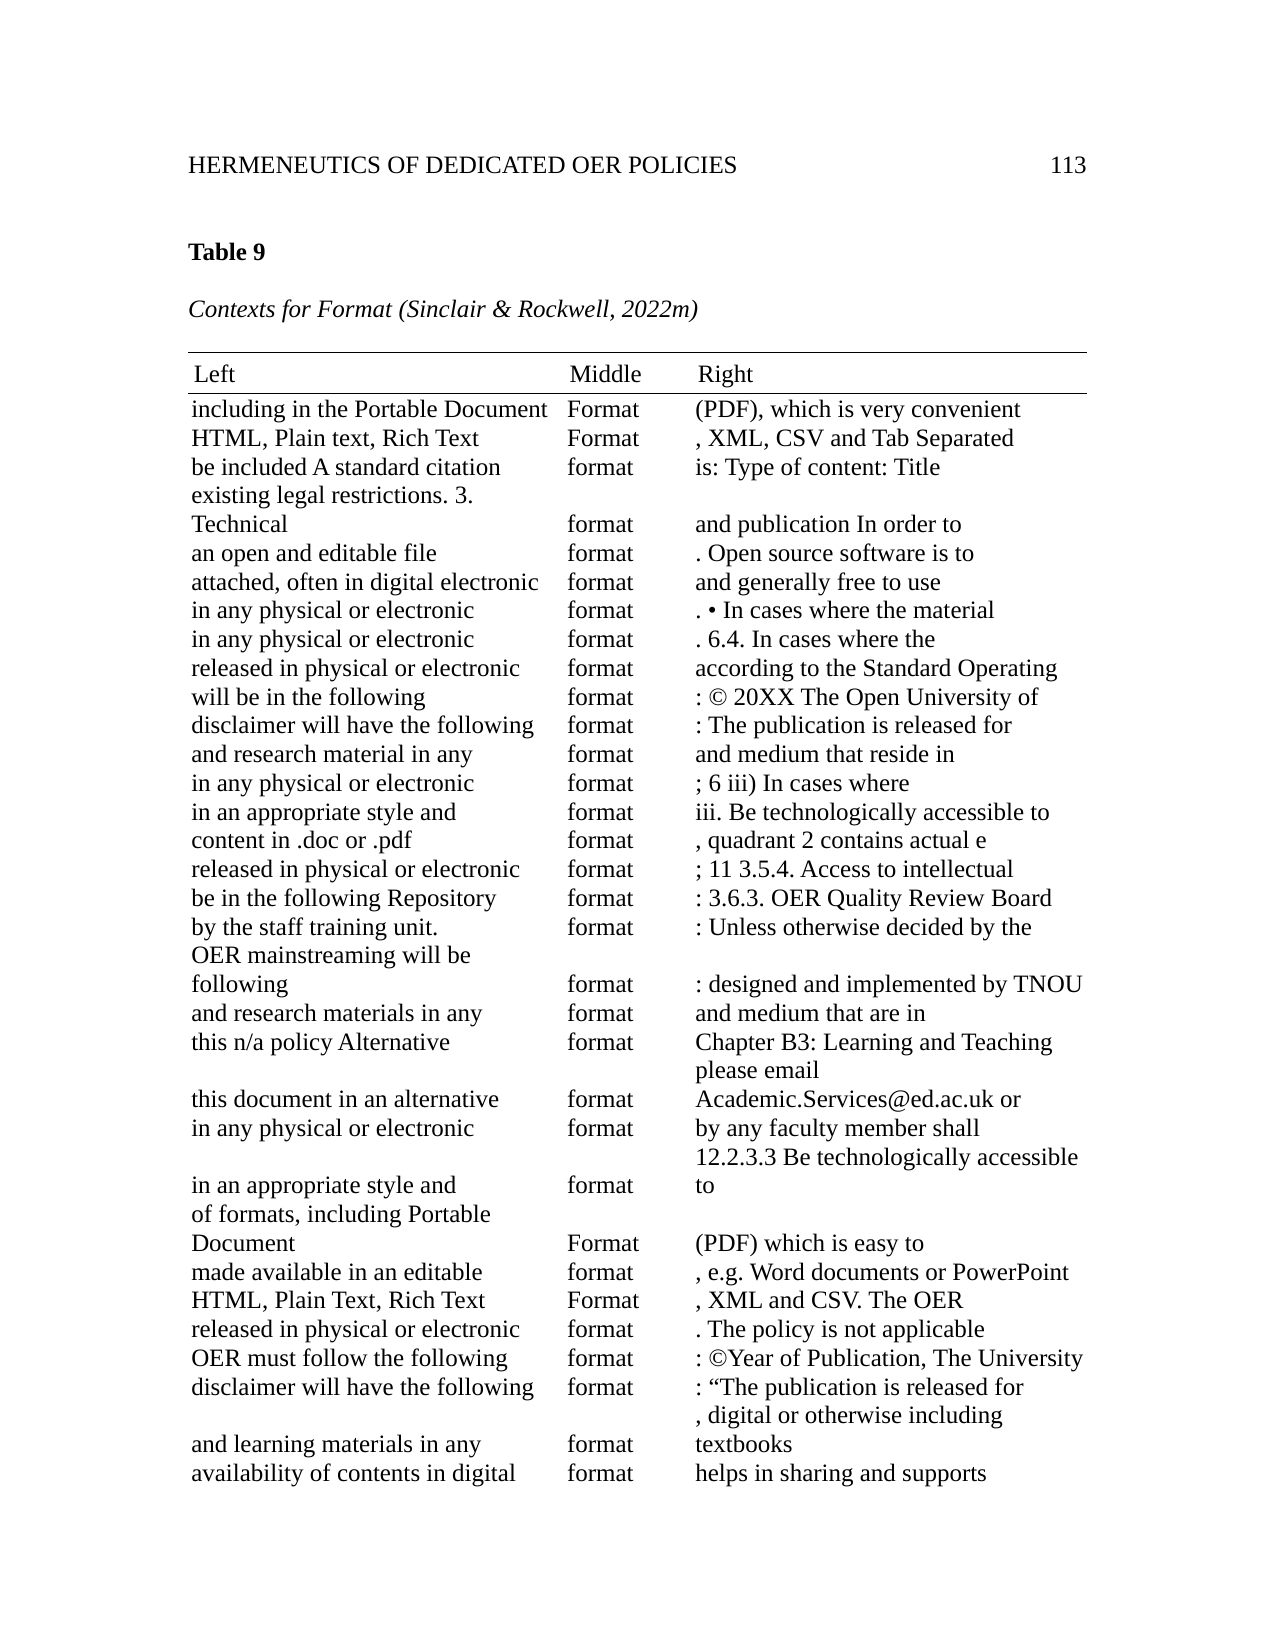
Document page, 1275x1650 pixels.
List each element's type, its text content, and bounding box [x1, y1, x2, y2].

table_cell and medium that are in [692, 998, 1087, 1027]
table_cell format [564, 1372, 692, 1400]
table_cell . The policy is not applicable [692, 1314, 1087, 1343]
table_cell format [564, 1458, 692, 1487]
table_cell (PDF), which is very convenient [692, 394, 1087, 423]
table_cell format [564, 797, 692, 825]
table_cell : 3.6.3. OER Quality Review Board [692, 883, 1087, 912]
table_cell format [564, 883, 692, 912]
table_cell and generally free to use [692, 567, 1087, 595]
table_cell disclaimer will have the following [188, 710, 564, 739]
table_cell released in physical or electronic [188, 854, 564, 883]
table_cell in any physical or electronic [188, 624, 564, 653]
table_cell ; 11 3.5.4. Access to intellectual [692, 854, 1087, 883]
table_cell 12.2.3.3 Be technologically accessible to [692, 1142, 1087, 1199]
table_cell helps in sharing and supports [692, 1458, 1087, 1487]
table_cell Format [564, 1285, 692, 1314]
table_cell format [564, 538, 692, 567]
table_cell , digital or otherwise including textbooks [692, 1400, 1087, 1458]
table_cell in any physical or electronic [188, 768, 564, 797]
table_header Left [188, 353, 564, 393]
table_cell format [564, 825, 692, 854]
table_cell made available in an editable [188, 1257, 564, 1285]
table_cell format [564, 940, 692, 998]
table_cell Format [564, 394, 692, 423]
table_cell please email Academic.Services@ed.ac.uk or [692, 1055, 1087, 1113]
table_cell format [564, 480, 692, 538]
table_cell format [564, 624, 692, 653]
table_cell Chapter B3: Learning and Teaching [692, 1027, 1087, 1055]
table_cell OER must follow the following [188, 1343, 564, 1372]
table_cell format [564, 1257, 692, 1285]
table_cell format [564, 768, 692, 797]
table_cell iii. Be technologically accessible to [692, 797, 1087, 825]
table_cell Format [564, 423, 692, 452]
table_cell HTML, Plain Text, Rich Text [188, 1285, 564, 1314]
table_cell format [564, 682, 692, 710]
table_cell , XML, CSV and Tab Separated [692, 423, 1087, 452]
table_cell format [564, 710, 692, 739]
text Table 9 Contexts for Format (Sinclair & Rockwell, 2022m) [188, 237, 1087, 323]
table_cell and research materials in any [188, 998, 564, 1027]
table_cell an open and editable file [188, 538, 564, 567]
table_cell and publication In order to [692, 480, 1087, 538]
table_header Middle [564, 353, 692, 393]
table_cell released in physical or electronic [188, 1314, 564, 1343]
table_cell format [564, 1113, 692, 1142]
table_cell format [564, 912, 692, 940]
table_cell OER mainstreaming will be following [188, 940, 564, 998]
table_cell ; 6 iii) In cases where [692, 768, 1087, 797]
table_cell by any faculty member shall [692, 1113, 1087, 1142]
table_cell format [564, 998, 692, 1027]
table_cell , quadrant 2 contains actual e [692, 825, 1087, 854]
table_cell existing legal restrictions. 3. Technical [188, 480, 564, 538]
table_cell format [564, 1142, 692, 1199]
table_cell . • In cases where the material [692, 595, 1087, 624]
table_cell content in .doc or .pdf [188, 825, 564, 854]
table_cell in any physical or electronic [188, 595, 564, 624]
table_cell this document in an alternative [188, 1055, 564, 1113]
table_cell in an appropriate style and [188, 797, 564, 825]
table_cell format [564, 595, 692, 624]
table_cell is: Type of content: Title [692, 452, 1087, 480]
table_cell and medium that reside in [692, 739, 1087, 768]
table_cell including in the Portable Document [188, 394, 564, 423]
table_cell : Unless otherwise decided by the [692, 912, 1087, 940]
table_cell in an appropriate style and [188, 1142, 564, 1199]
table_cell be included A standard citation [188, 452, 564, 480]
table_cell format [564, 854, 692, 883]
table_cell format [564, 1314, 692, 1343]
table_cell : The publication is released for [692, 710, 1087, 739]
table_cell format [564, 1055, 692, 1113]
table_cell HTML, Plain text, Rich Text [188, 423, 564, 452]
table_cell of formats, including Portable Document [188, 1199, 564, 1257]
table_cell and learning materials in any [188, 1400, 564, 1458]
table_cell Format [564, 1199, 692, 1257]
table_cell by the staff training unit. [188, 912, 564, 940]
table_cell be in the following Repository [188, 883, 564, 912]
table_cell format [564, 1400, 692, 1458]
table_cell availability of contents in digital [188, 1458, 564, 1487]
table_cell attached, often in digital electronic [188, 567, 564, 595]
table_cell . Open source software is to [692, 538, 1087, 567]
table_cell will be in the following [188, 682, 564, 710]
table_cell released in physical or electronic [188, 653, 564, 682]
table_cell and research material in any [188, 739, 564, 768]
table_cell , XML and CSV. The OER [692, 1285, 1087, 1314]
table_cell , e.g. Word documents or PowerPoint [692, 1257, 1087, 1285]
table_cell format [564, 653, 692, 682]
table_cell : ©Year of Publication, The University [692, 1343, 1087, 1372]
table_cell according to the Standard Operating [692, 653, 1087, 682]
table_cell this n/a policy Alternative [188, 1027, 564, 1055]
table_cell : © 20XX The Open University of [692, 682, 1087, 710]
table_cell . 6.4. In cases where the [692, 624, 1087, 653]
table_cell format [564, 1343, 692, 1372]
table_header Right [692, 353, 1087, 393]
table_cell format [564, 1027, 692, 1055]
table_cell : “The publication is released for [692, 1372, 1087, 1400]
table_cell (PDF) which is easy to [692, 1199, 1087, 1257]
table_cell format [564, 452, 692, 480]
table_cell disclaimer will have the following [188, 1372, 564, 1400]
table_cell format [564, 739, 692, 768]
table_cell format [564, 567, 692, 595]
table_cell : designed and implemented by TNOU [692, 940, 1087, 998]
table_cell in any physical or electronic [188, 1113, 564, 1142]
